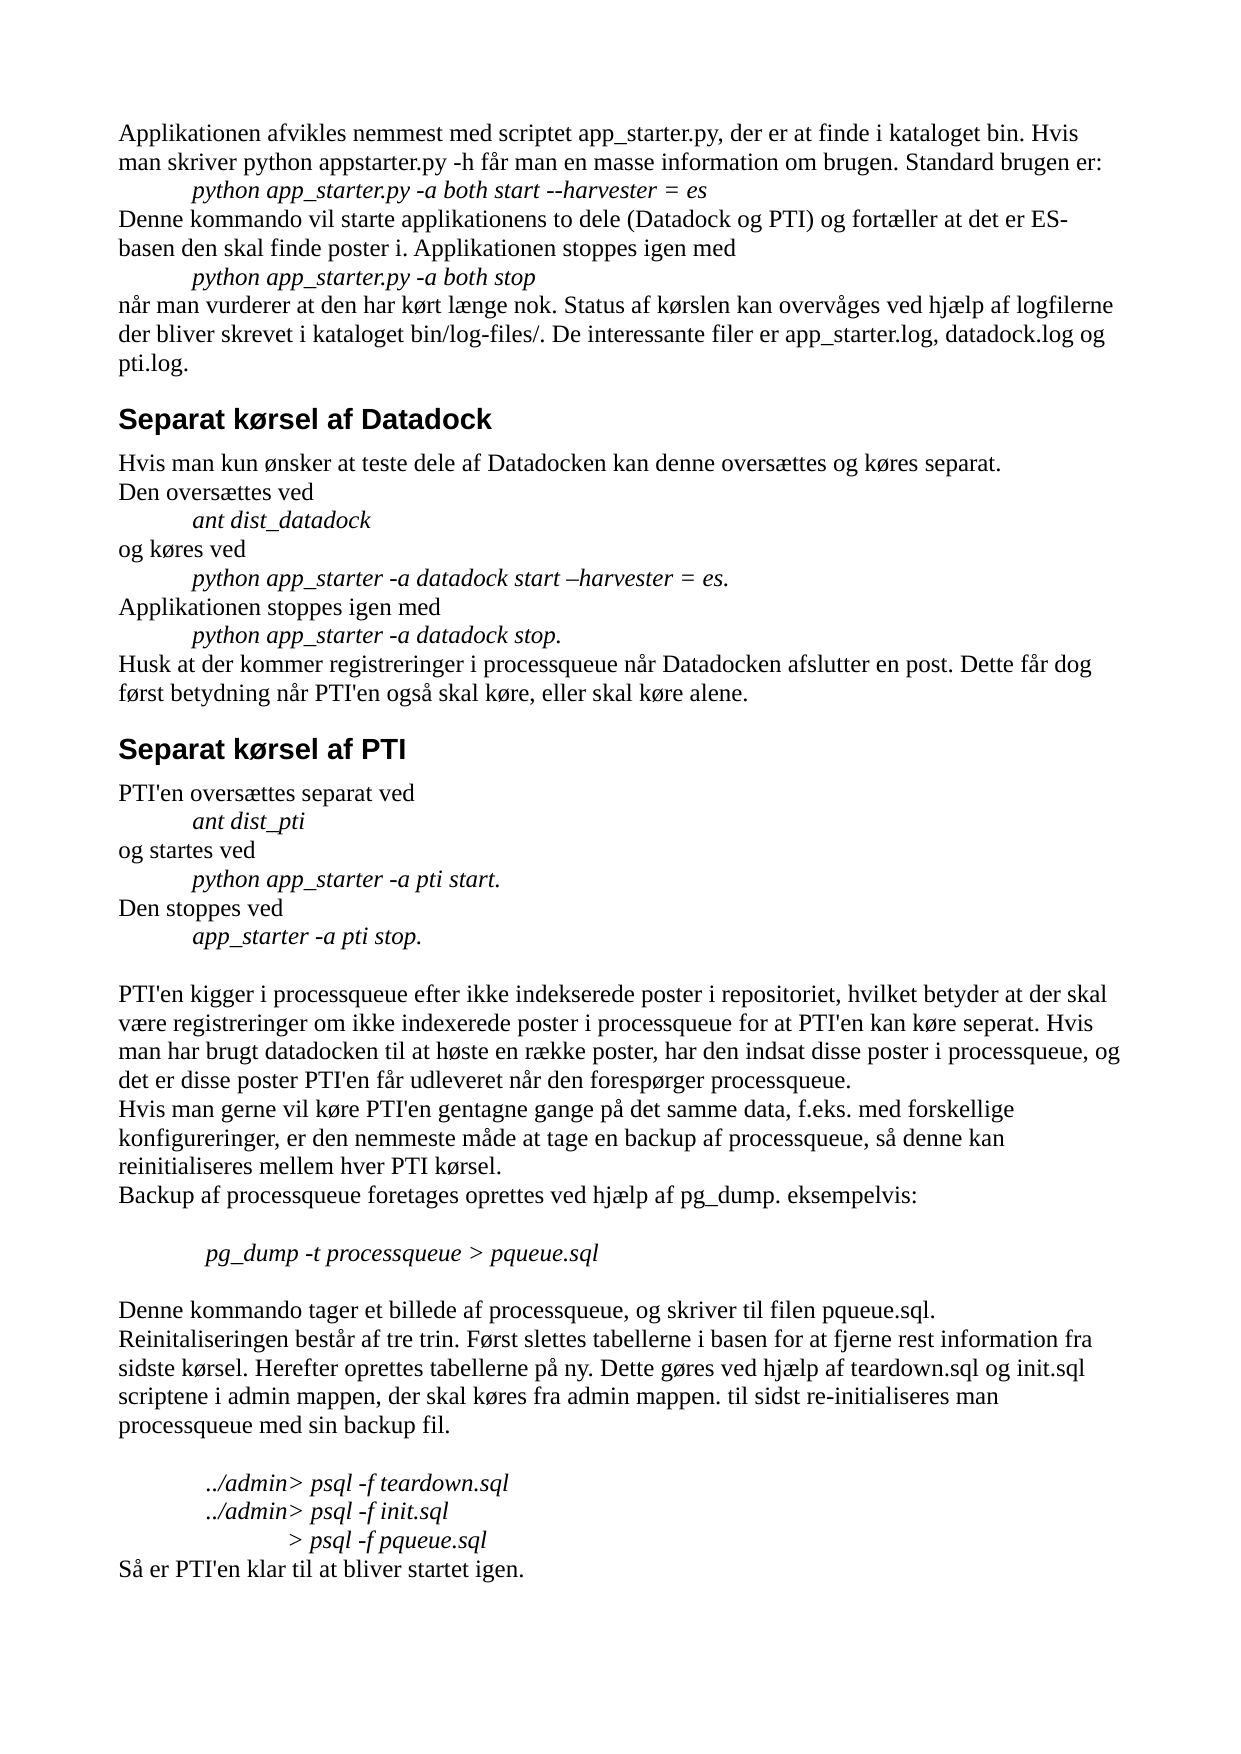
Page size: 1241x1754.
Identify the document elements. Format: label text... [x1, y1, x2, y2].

text Så er PTI'en klar til at bliver startet igen. [118, 1554, 1122, 1583]
subtitle Separat kørsel af Datadock [118, 402, 1122, 435]
text og køres ved [118, 534, 1122, 563]
text ant dist_pti [118, 806, 1122, 835]
text python app_starter -a datadock start –harvester = es. [118, 563, 1122, 592]
text Backup af processqueue foretages oprettes ved hjælp af pg_dump. eksempelvis: [118, 1180, 1122, 1209]
text ant dist_datadock [118, 505, 1122, 534]
text PTI'en oversættes separat ved [118, 778, 1122, 806]
text app_starter -a pti stop. [118, 921, 1122, 950]
text Den stoppes ved [118, 893, 1122, 921]
subtitle Separat kørsel af PTI [118, 732, 1122, 765]
text Reinitaliseringen består af tre trin. Først slettes tabellerne i basen for at fjerne rest information fra sidste kørsel. Herefter oprettes tabellerne på ny. Dette gøres ved hjælp af teardown.sql og init.sql scriptene i admin mappen, der skal køres fra admin mappen. til sidst re-initialiseres man processqueue med sin backup fil. [118, 1324, 1122, 1439]
text Denne kommando vil starte applikationens to dele (Datadock og PTI) og fortæller at det er ES-basen den skal finde poster i. Applikationen stoppes igen med [118, 204, 1122, 262]
text python app_starter.py -a both stop [118, 262, 1122, 291]
list > psql -f pqueue.sql [156, 1525, 1122, 1554]
list ../admin> psql -f teardown.sql [156, 1468, 1122, 1496]
text og startes ved [118, 835, 1122, 864]
text Den oversættes ved [118, 477, 1122, 505]
text Applikationen afvikles nemmest med scriptet app_starter.py, der er at finde i kataloget bin. Hvis man skriver python appstarter.py -h får man en masse information om brugen. Standard brugen er: python app_starter.py -a both start --harvester = es [118, 118, 1122, 204]
text PTI'en kigger i processqueue efter ikke indekserede poster i repositoriet, hvilket betyder at der skal være registreringer om ikke indexerede poster i processqueue for at PTI'en kan køre seperat. Hvis man har brugt datadocken til at høste en række poster, har den indsat disse poster i processqueue, og det er disse poster PTI'en får udleveret når den forespørger processqueue. [118, 979, 1122, 1094]
list ../admin> psql -f init.sql [156, 1496, 1122, 1525]
text python app_starter -a pti start. [118, 864, 1122, 893]
text Denne kommando tager et billede af processqueue, og skriver til filen pqueue.sql. [118, 1295, 1122, 1324]
text Hvis man gerne vil køre PTI'en gentagne gange på det samme data, f.eks. med forskellige konfigureringer, er den nemmeste måde at tage en backup af processqueue, så denne kan reinitialiseres mellem hver PTI kørsel. [118, 1094, 1122, 1180]
text når man vurderer at den har kørt længe nok. Status af kørslen kan overvåges ved hjælp af logfilerne der bliver skrevet i kataloget bin/log-files/. De interessante filer er app_starter.log, datadock.log og pti.log. [118, 291, 1122, 377]
text Husk at der kommer registreringer i processqueue når Datadocken afslutter en post. Dette får dog først betydning når PTI'en også skal køre, eller skal køre alene. [118, 649, 1122, 707]
text Applikationen stoppes igen med [118, 592, 1122, 620]
text Hvis man kun ønsker at teste dele af Datadocken kan denne oversættes og køres separat. [118, 448, 1122, 477]
text pg_dump -t processqueue > pqueue.sql [118, 1238, 1122, 1266]
text python app_starter -a datadock stop. [118, 620, 1122, 649]
